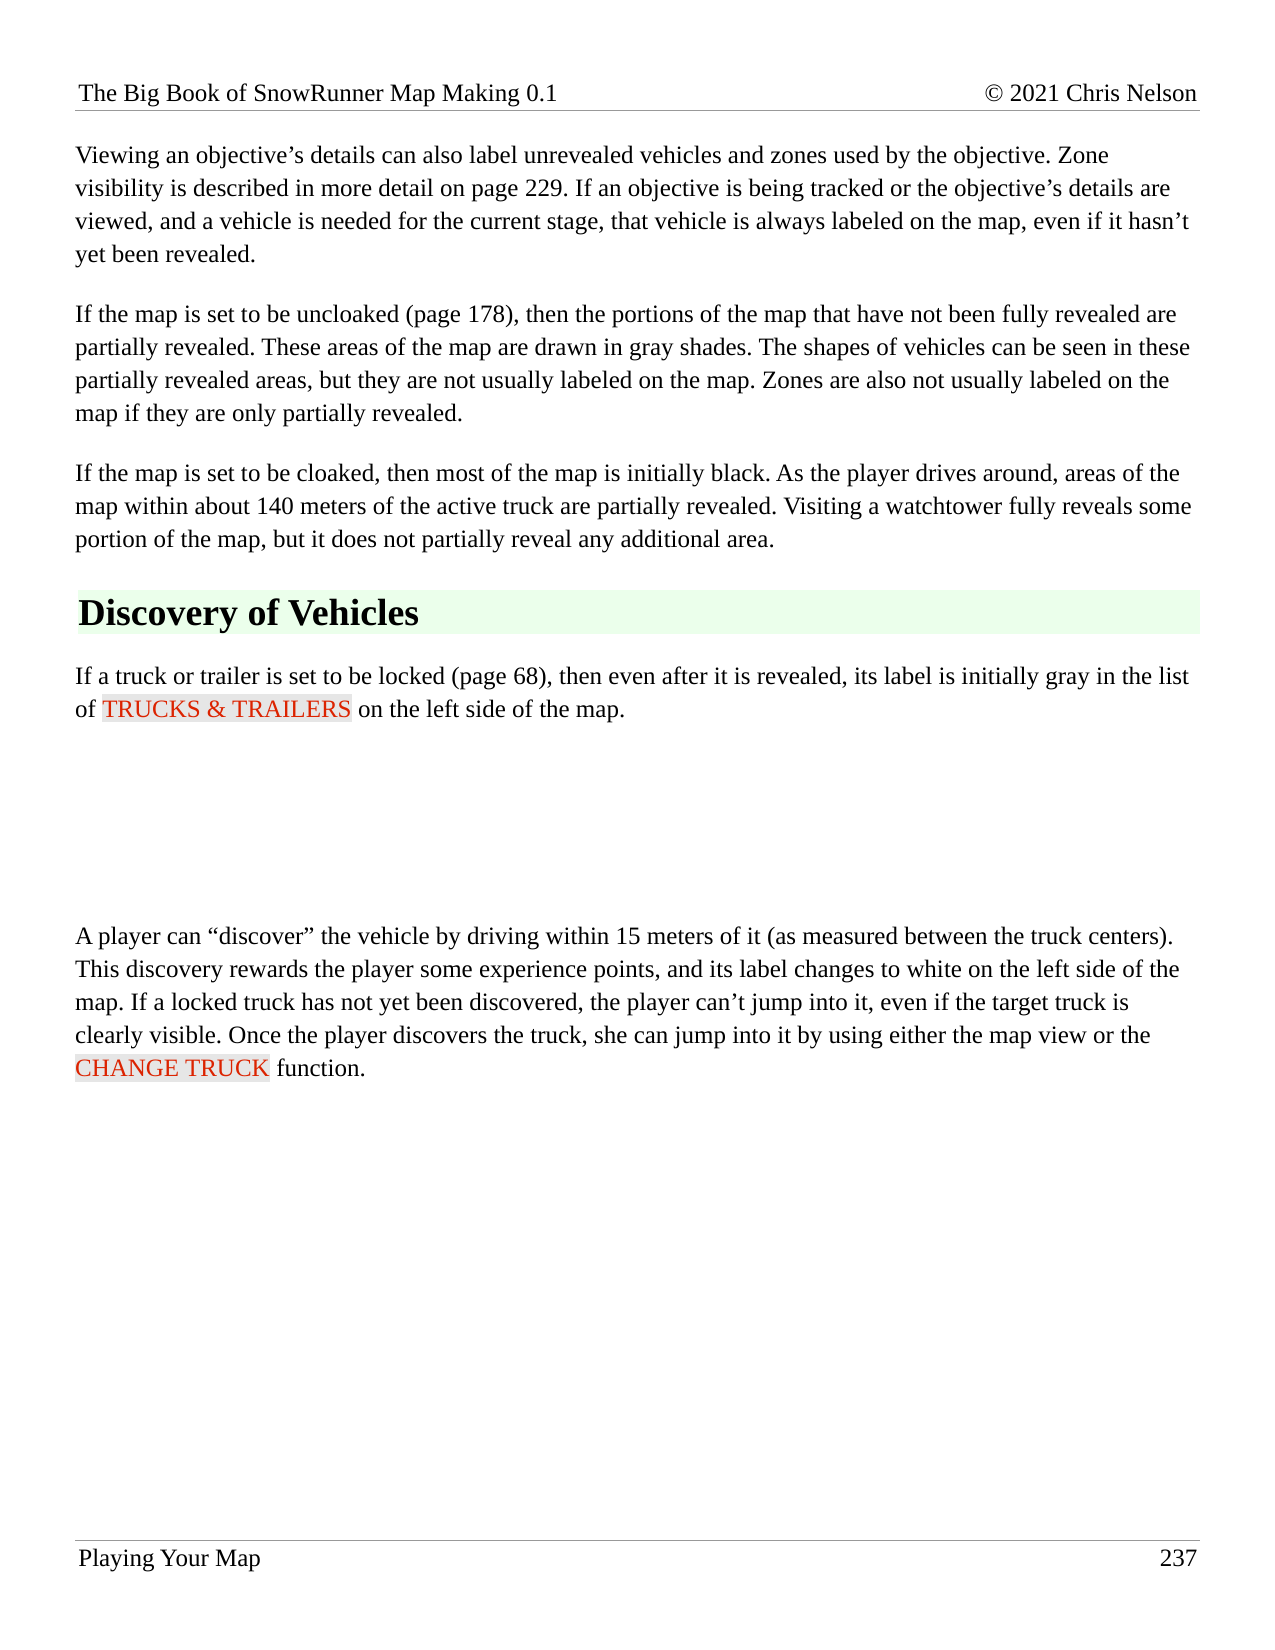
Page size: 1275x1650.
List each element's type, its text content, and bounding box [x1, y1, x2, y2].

text If the map is set to be uncloaked (page 178), then the portions of the map that have not been fully revealed are partially revealed. These areas of the map are drawn in gray shades. The shapes of vehicles can be seen in these partially revealed areas, but they are not usually labeled on the map. Zones are also not usually labeled on the map if they are only partially revealed. [75, 299, 1200, 427]
text Viewing an objective’s details can also label unrevealed vehicles and zones used by the objective. Zone visibility is described in more detail on page 229. If an objective is being tracked or the objective’s details are viewed, and a vehicle is needed for the current stage, that vehicle is always labeled on the map, even if it hasn’t yet been revealed. [75, 140, 1200, 268]
subtitle Discovery of Vehicles [78, 590, 1200, 634]
text If a truck or trailer is set to be locked (page 68), then even after it is revealed, its label is initially gray in the list of TRUCKS & TRAILERS on the left side of the map. [75, 661, 1200, 722]
text A player can “discover” the vehicle by driving within 15 meters of it (as measured between the truck centers). This discovery rewards the player some experience points, and its label changes to white on the left side of the map. If a locked truck has not yet been discovered, the player can’t jump into it, even if the target truck is clearly visible. Once the player discovers the truck, she can jump into it by using either the map view or the CHANGE TRUCK function. [75, 921, 1200, 1082]
text If the map is set to be cloaked, then most of the map is initially black. As the player drives around, areas of the map within about 140 meters of the active truck are partially revealed. Visiting a watchtower fully reveals some portion of the map, but it does not partially reveal any additional area. [75, 458, 1200, 553]
